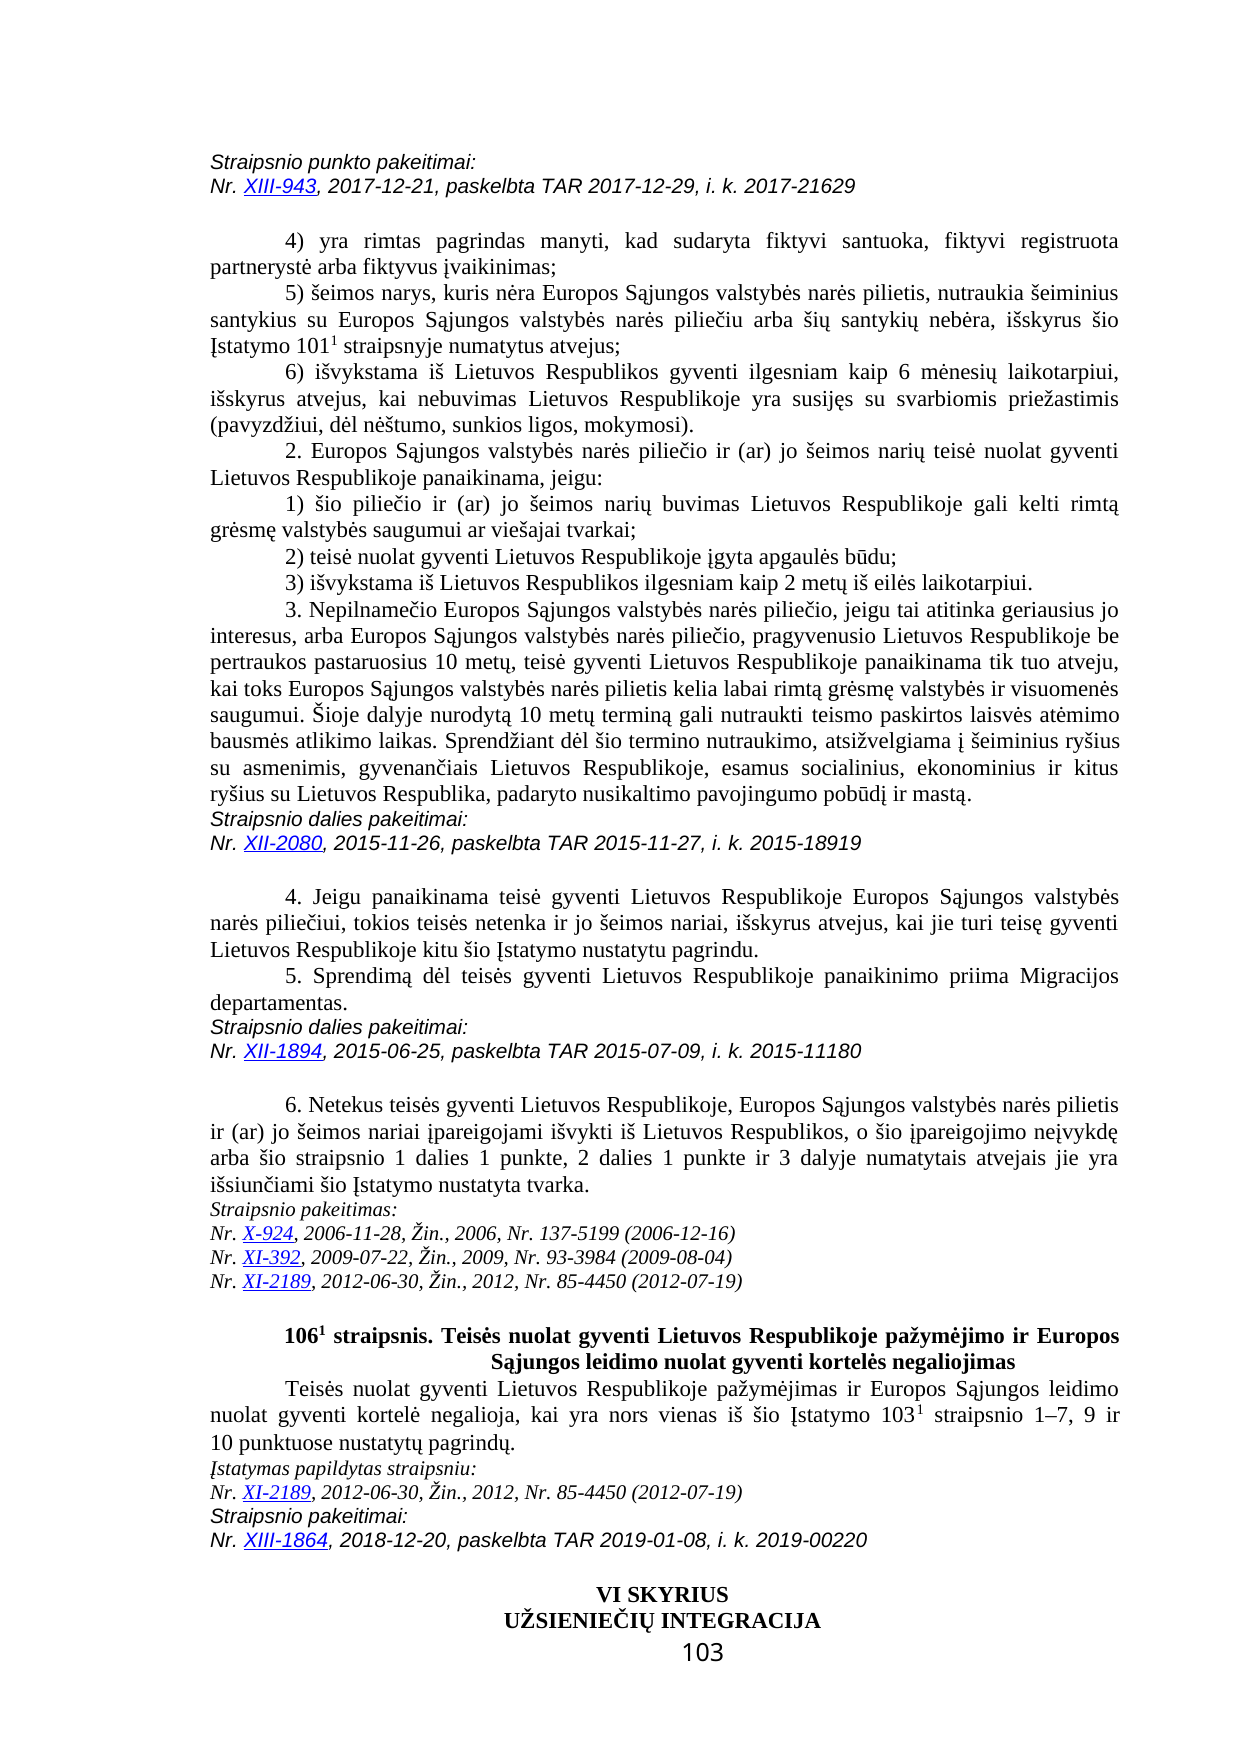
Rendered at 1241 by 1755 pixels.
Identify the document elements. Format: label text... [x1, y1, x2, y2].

text VI SKYRIUS [210, 1581, 1120, 1607]
text 6. Netekus teisės gyventi Lietuvos Respublikoje, Europos Sąjungos valstybės narės pilietis ir (ar) jo šeimos nariai įpareigojami išvykti iš Lietuvos Respublikos, o šio įpareigojimo neįvykdę arba šio straipsnio 1 dalies 1 punkte, 2 dalies 1 punkte ir 3 dalyje numatytais atvejais jie yra išsiunčiami šio Įstatymo nustatyta tvarka. [210, 1092, 1120, 1197]
text 1) šio piliečio ir (ar) jo šeimos narių buvimas Lietuvos Respublikoje gali kelti rimtą grėsmę valstybės saugumui ar viešajai tvarkai; [210, 490, 1120, 543]
text Straipsnio pakeitimai: [210, 1504, 1120, 1528]
text 6) išvykstama iš Lietuvos Respublikos gyventi ilgesniam kaip 6 mėnesių laikotarpiui, išskyrus atvejus, kai nebuvimas Lietuvos Respublikoje yra susijęs su svarbiomis priežastimis (pavyzdžiui, dėl nėštumo, sunkios ligos, mokymosi). [210, 358, 1120, 437]
text Įstatymas papildytas straipsniu: [210, 1456, 1120, 1480]
text Nr. X-924, 2006-11-28, Žin., 2006, Nr. 137-5199 (2006-12-16) [210, 1221, 1120, 1245]
text Nr. XIII-1864, 2018-12-20, paskelbta TAR 2019-01-08, i. k. 2019-00220 [210, 1528, 1120, 1552]
text 4. Jeigu panaikinama teisė gyventi Lietuvos Respublikoje Europos Sąjungos valstybės narės piliečiui, tokios teisės netenka ir jo šeimos nariai, išskyrus atvejus, kai jie turi teisę gyventi Lietuvos Respublikoje kitu šio Įstatymo nustatytu pagrindu. [210, 883, 1120, 962]
text 4) yra rimtas pagrindas manyti, kad sudaryta fiktyvi santuoka, fiktyvi registruota partnerystė arba fiktyvus įvaikinimas; [210, 227, 1120, 279]
text Nr. XII-2080, 2015-11-26, paskelbta TAR 2015-11-27, i. k. 2015-18919 [210, 830, 1120, 854]
text Nr. XI-2189, 2012-06-30, Žin., 2012, Nr. 85-4450 (2012-07-19) [210, 1269, 1120, 1293]
text 5) šeimos narys, kuris nėra Europos Sąjungos valstybės narės pilietis, nutraukia šeiminius santykius su Europos Sąjungos valstybės narės piliečiu arba šių santykių nebėra, išskyrus šio Įstatymo 1011 straipsnyje numatytus atvejus; [210, 279, 1120, 358]
text 3) išvykstama iš Lietuvos Respublikos ilgesniam kaip 2 metų iš eilės laikotarpiui. [210, 569, 1120, 596]
text Straipsnio punkto pakeitimai: [210, 150, 1120, 174]
text Straipsnio dalies pakeitimai: [210, 1015, 1120, 1039]
text Nr. XI-2189, 2012-06-30, Žin., 2012, Nr. 85-4450 (2012-07-19) [210, 1480, 1120, 1504]
text 2. Europos Sąjungos valstybės narės piliečio ir (ar) jo šeimos narių teisė nuolat gyventi Lietuvos Respublikoje panaikinama, jeigu: [210, 437, 1120, 490]
text Nr. XI-392, 2009-07-22, Žin., 2009, Nr. 93-3984 (2009-08-04) [210, 1245, 1120, 1269]
text Straipsnio dalies pakeitimai: [210, 806, 1120, 830]
text 1061 straipsnis. Teisės nuolat gyventi Lietuvos Respublikoje pažymėjimo ir Europos Sąjungos leidimo nuolat gyventi kortelės negaliojimas [284, 1322, 1120, 1375]
text 2) teisė nuolat gyventi Lietuvos Respublikoje įgyta apgaulės būdu; [210, 543, 1120, 569]
text UŽSIENIEČIŲ INTEGRACIJA [210, 1607, 1120, 1634]
text 3. Nepilnamečio Europos Sąjungos valstybės narės piliečio, jeigu tai atitinka geriausius jo interesus, arba Europos Sąjungos valstybės narės piliečio, pragyvenusio Lietuvos Respublikoje be pertraukos pastaruosius 10 metų, teisė gyventi Lietuvos Respublikoje panaikinama tik tuo atveju, kai toks Europos Sąjungos valstybės narės pilietis kelia labai rimtą grėsmę valstybės ir visuomenės saugumui. Šioje dalyje nurodytą 10 metų terminą gali nutraukti teismo paskirtos laisvės atėmimo bausmės atlikimo laikas. Sprendžiant dėl šio termino nutraukimo, atsižvelgiama į šeiminius ryšius su asmenimis, gyvenančiais Lietuvos Respublikoje, esamus socialinius, ekonominius ir kitus ryšius su Lietuvos Respublika, padaryto nusikaltimo pavojingumo pobūdį ir mastą. [210, 596, 1120, 806]
text 5. Sprendimą dėl teisės gyventi Lietuvos Respublikoje panaikinimo priima Migracijos departamentas. [210, 962, 1120, 1015]
text Teisės nuolat gyventi Lietuvos Respublikoje pažymėjimas ir Europos Sąjungos leidimo nuolat gyventi kortelė negalioja, kai yra nors vienas iš šio Įstatymo 1031 straipsnio 1–7, 9 ir 10 punktuose nustatytų pagrindų. [210, 1375, 1120, 1456]
text Nr. XIII-943, 2017-12-21, paskelbta TAR 2017-12-29, i. k. 2017-21629 [210, 174, 1120, 198]
text Straipsnio pakeitimas: [210, 1197, 1120, 1221]
text Nr. XII-1894, 2015-06-25, paskelbta TAR 2015-07-09, i. k. 2015-11180 [210, 1039, 1120, 1063]
